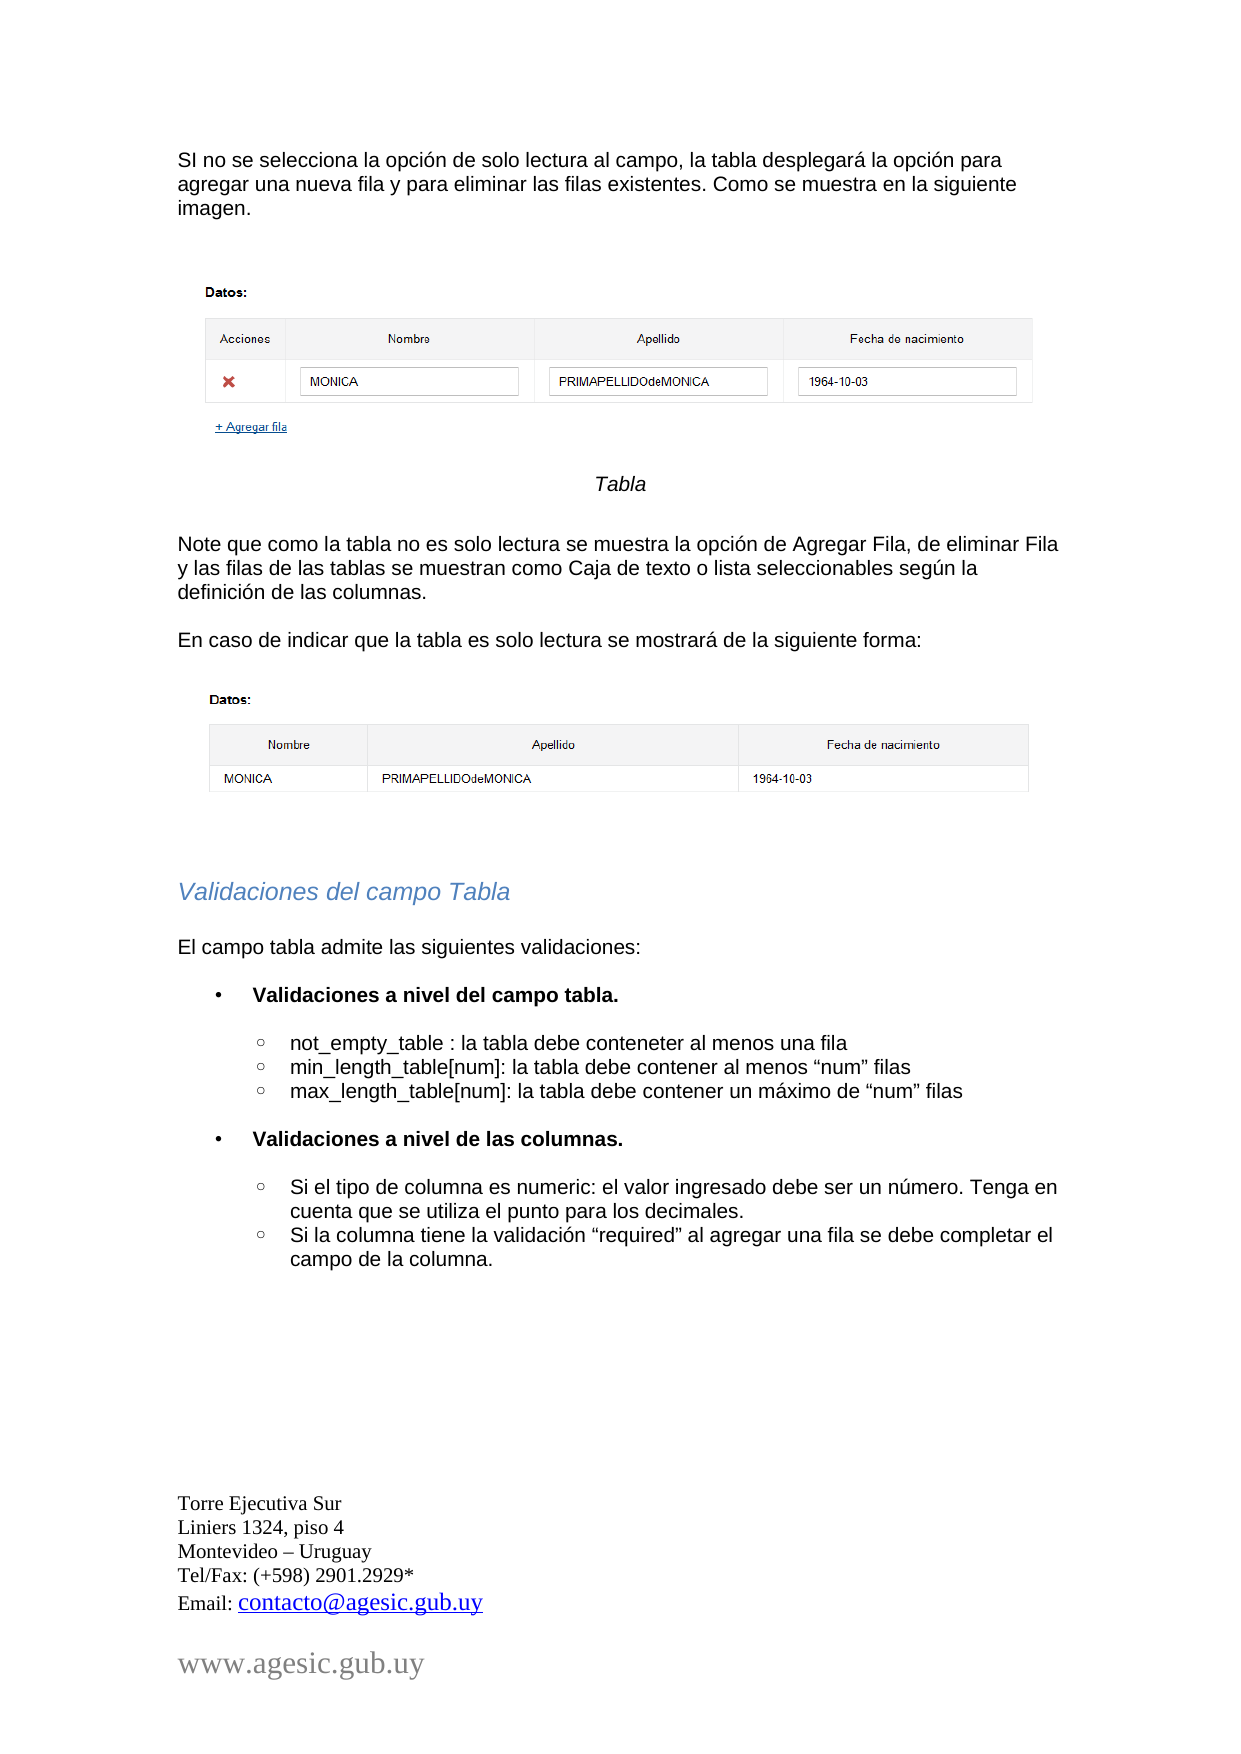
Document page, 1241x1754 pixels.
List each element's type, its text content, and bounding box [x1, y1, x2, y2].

list min_length_table[num]: la tabla debe contener al menos “num” filas [252, 1055, 1063, 1079]
list max_length_table[num]: la tabla debe contener un máximo de “num” filas [252, 1079, 1063, 1103]
list Validaciones a nivel de las columnas. [215, 1127, 1063, 1151]
list Si el tipo de columna es numeric: el valor ingresado debe ser un número. Tenga en cuenta que se utiliza el punto para los decimales. [252, 1175, 1063, 1223]
list Si la columna tiene la validación “required” al agregar una fila se debe completar el campo de la columna. [252, 1223, 1063, 1271]
text Note que como la tabla no es solo lectura se muestra la opción de Agregar Fila, de eliminar Fila y las filas de las tablas se muestran como Caja de texto o lista seleccionables según la definición de las columnas. [177, 532, 1063, 604]
picture [192, 683, 1048, 825]
text El campo tabla admite las siguientes validaciones: [177, 935, 1063, 959]
list Validaciones a nivel del campo tabla. [215, 983, 1063, 1007]
list not_empty_table : la tabla debe conteneter al menos una fila [252, 1031, 1063, 1055]
text SI no se selecciona la opción de solo lectura al campo, la tabla desplegará la opción para agregar una nueva fila y para eliminar las filas existentes. Como se muestra en la siguiente imagen. [177, 148, 1063, 219]
text Tabla [177, 471, 1063, 495]
picture [192, 275, 1048, 464]
subtitle Validaciones del campo Tabla [177, 877, 1063, 906]
text En caso de indicar que la tabla es solo lectura se mostrará de la siguiente forma: [177, 628, 1063, 652]
